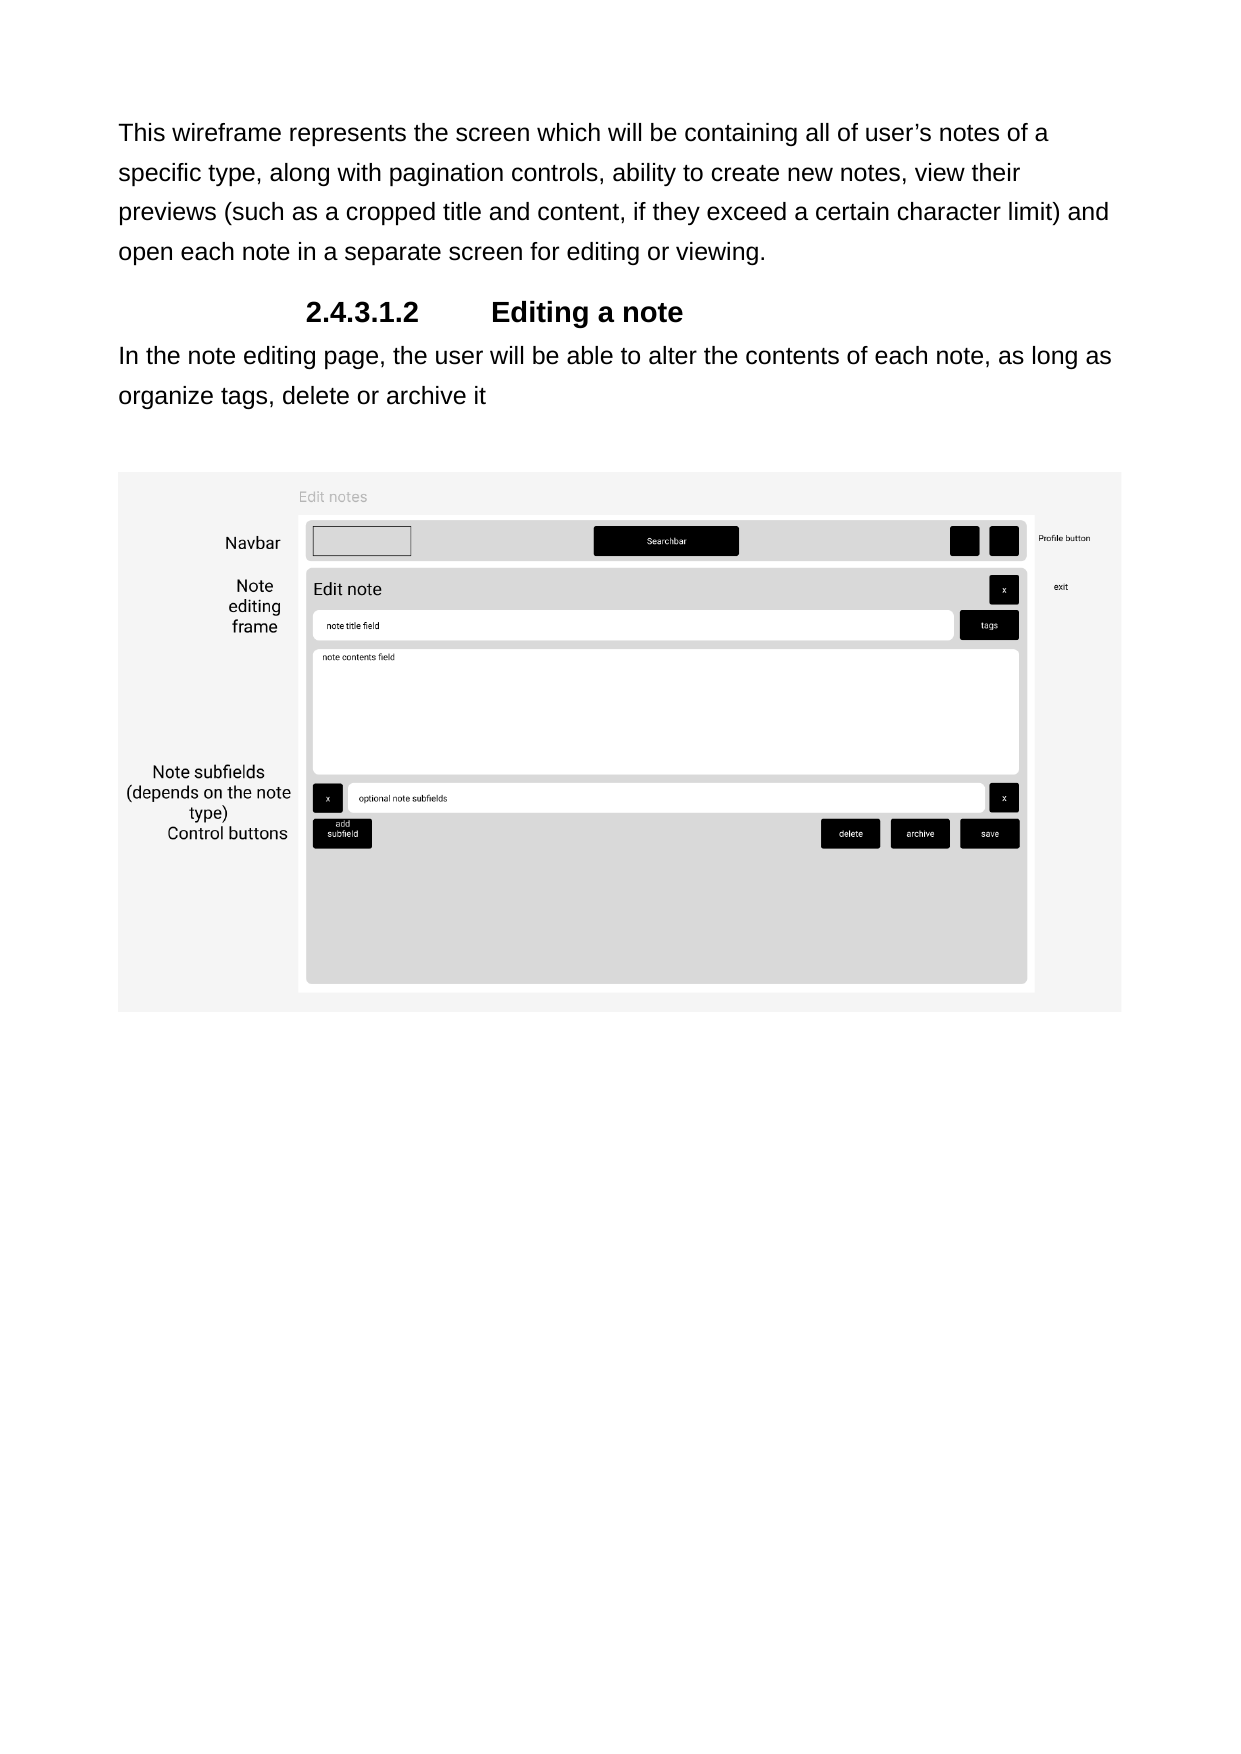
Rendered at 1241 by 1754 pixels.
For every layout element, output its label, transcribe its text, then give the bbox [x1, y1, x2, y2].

list This wireframe represents the screen which will be containing all of user’s notes of a specific type, along with pagination controls, ability to create new notes, view their previews (such as a cropped title and content, if they exceed a certain character limit) and open each note in a separate screen for editing or viewing. [118, 118, 1122, 266]
list In the note editing page, the user will be able to alter the contents of each note, as long as organize tags, delete or archive it [118, 341, 1122, 409]
picture [118, 472, 1122, 1012]
subtitle Editing a note [306, 295, 1122, 329]
